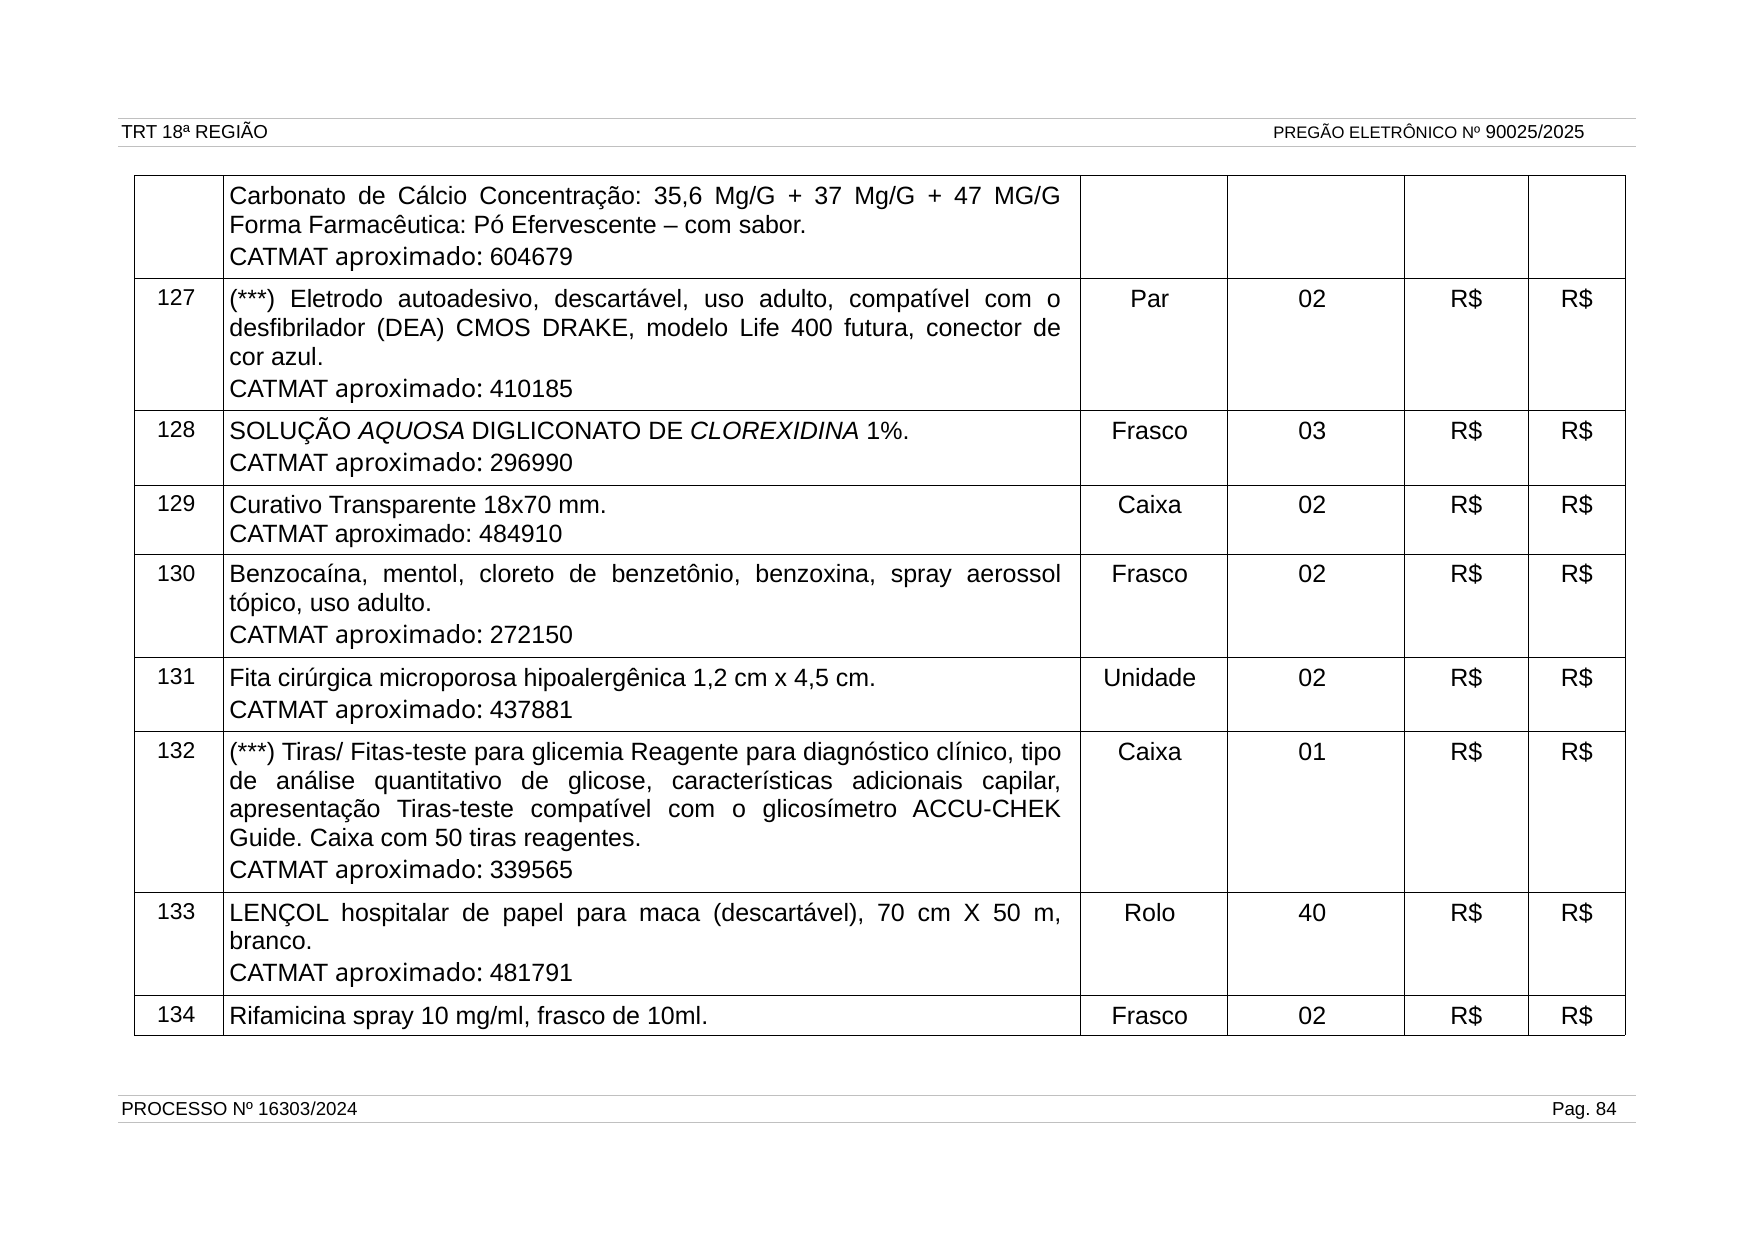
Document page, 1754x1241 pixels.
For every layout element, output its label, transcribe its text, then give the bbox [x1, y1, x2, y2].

table_cell 02 [1228, 279, 1404, 410]
table_cell R$ [1405, 732, 1528, 892]
table_cell [1529, 176, 1625, 278]
table_cell Frasco [1081, 555, 1227, 657]
table_cell Rolo [1081, 893, 1227, 995]
table_cell 02 [1228, 555, 1404, 657]
table_cell R$ [1529, 279, 1625, 410]
table_cell 133 [135, 893, 223, 995]
table_cell (***) Tiras/ Fitas-teste para glicemia Reagente para diagnóstico clínico, tipo de análise quantitativo de glicose, características adicionais capilar, apresentação Tiras-teste compatível com o glicosímetro ACCU-CHEK Guide. Caixa com 50 tiras reagentes. CATMAT aproximado: 339565 [224, 732, 1080, 892]
table_cell R$ [1529, 732, 1625, 892]
table_cell Frasco [1081, 996, 1227, 1035]
table_cell R$ [1529, 486, 1625, 554]
table_cell 01 [1228, 732, 1404, 892]
table_cell 02 [1228, 996, 1404, 1035]
table_cell 130 [135, 555, 223, 657]
table_cell SOLUÇÃO AQUOSA DIGLICONATO DE CLOREXIDINA 1%. CATMAT aproximado: 296990 [224, 411, 1080, 484]
table_cell R$ [1405, 411, 1528, 484]
table_cell R$ [1405, 658, 1528, 731]
table_cell [1081, 176, 1227, 278]
table_cell R$ [1529, 555, 1625, 657]
table_cell 129 [135, 486, 223, 554]
table_cell (***) Eletrodo autoadesivo, descartável, uso adulto, compatível com o desfibrilador (DEA) CMOS DRAKE, modelo Life 400 futura, conector de cor azul. CATMAT aproximado: 410185 [224, 279, 1080, 410]
table_cell 03 [1228, 411, 1404, 484]
table_cell 134 [135, 996, 223, 1035]
table_cell R$ [1405, 486, 1528, 554]
table_cell 128 [135, 411, 223, 484]
table_cell Unidade [1081, 658, 1227, 731]
table_cell 02 [1228, 658, 1404, 731]
table_cell 40 [1228, 893, 1404, 995]
table_cell [135, 176, 223, 278]
table_cell 02 [1228, 486, 1404, 554]
table_cell Frasco [1081, 411, 1227, 484]
table_cell Par [1081, 279, 1227, 410]
table_cell R$ [1405, 893, 1528, 995]
table_cell 132 [135, 732, 223, 892]
table_cell R$ [1529, 658, 1625, 731]
table_cell Fita cirúrgica microporosa hipoalergênica 1,2 cm x 4,5 cm. CATMAT aproximado: 437881 [224, 658, 1080, 731]
table_cell 127 [135, 279, 223, 410]
table_cell Benzocaína, mentol, cloreto de benzetônio, benzoxina, spray aerossol tópico, uso adulto. CATMAT aproximado: 272150 [224, 555, 1080, 657]
table_cell R$ [1405, 279, 1528, 410]
table_cell [1228, 176, 1404, 278]
table_cell Caixa [1081, 732, 1227, 892]
table_cell [1405, 176, 1528, 278]
table_cell R$ [1529, 893, 1625, 995]
table_cell Curativo Transparente 18x70 mm. CATMAT aproximado: 484910 [224, 486, 1080, 554]
table_cell Carbonato de Cálcio Concentração: 35,6 Mg/G + 37 Mg/G + 47 MG/G Forma Farmacêutica: Pó Efervescente – com sabor. CATMAT aproximado: 604679 [224, 176, 1080, 278]
table_cell Caixa [1081, 486, 1227, 554]
table_cell LENÇOL hospitalar de papel para maca (descartável), 70 cm X 50 m, branco. CATMAT aproximado: 481791 [224, 893, 1080, 995]
table_cell 131 [135, 658, 223, 731]
table_cell R$ [1529, 411, 1625, 484]
table_cell R$ [1529, 996, 1625, 1035]
table_cell R$ [1405, 555, 1528, 657]
table_cell R$ [1405, 996, 1528, 1035]
table_cell Rifamicina spray 10 mg/ml, frasco de 10ml. [224, 996, 1080, 1035]
